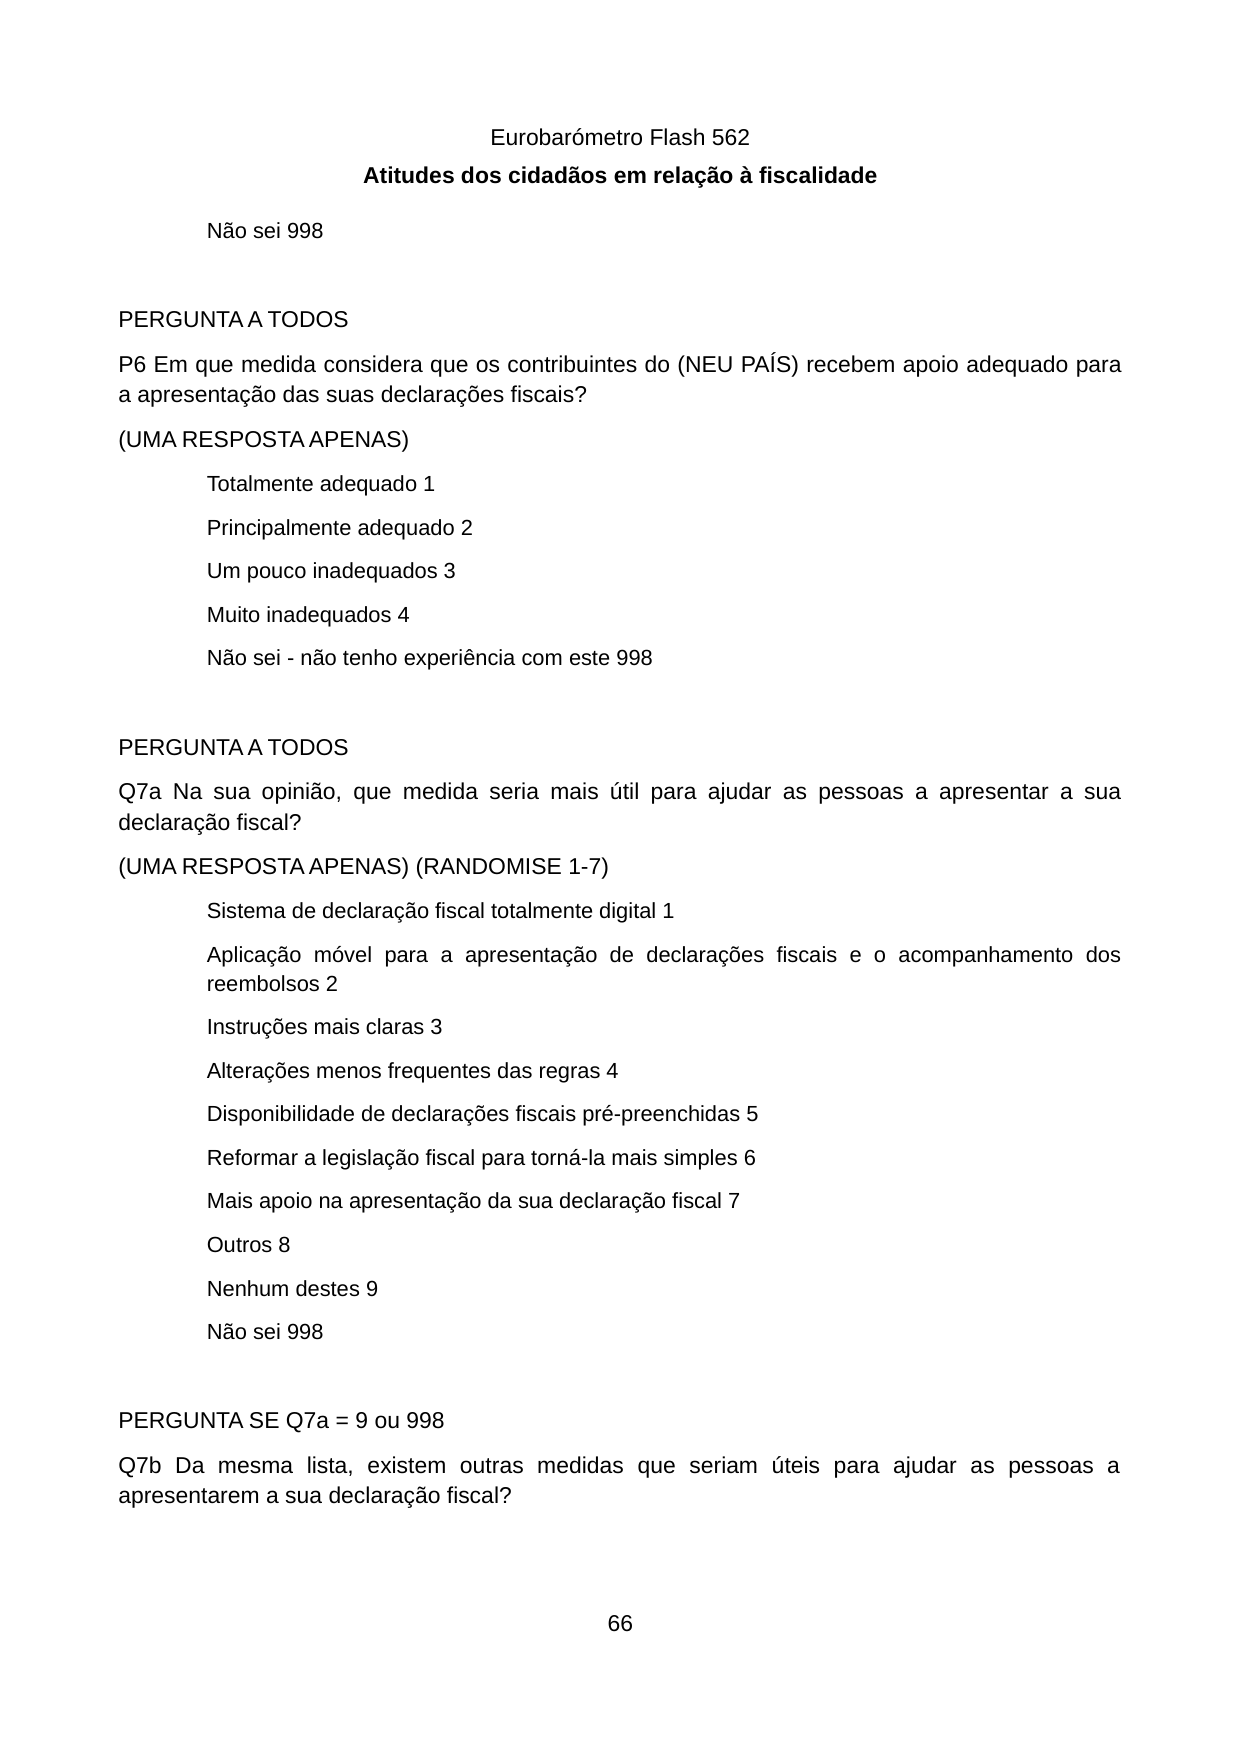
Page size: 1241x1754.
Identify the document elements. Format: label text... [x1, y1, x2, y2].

text Muito inadequados 4 [207, 602, 1122, 627]
text Alterações menos frequentes das regras 4 [207, 1058, 1122, 1083]
text Um pouco inadequados 3 [207, 558, 1122, 583]
text Sistema de declaração fiscal totalmente digital 1 [207, 898, 1122, 923]
text Mais apoio na apresentação da sua declaração fiscal 7 [207, 1188, 1122, 1213]
text Q7b Da mesma lista, existem outras medidas que seriam úteis para ajudar as pessoas a apresentarem a sua declaração fiscal? [118, 1452, 1122, 1509]
text PERGUNTA SE Q7a = 9 ou 998 [118, 1407, 1122, 1434]
text (UMA RESPOSTA APENAS) [118, 426, 1122, 453]
text Q7a Na sua opinião, que medida seria mais útil para ajudar as pessoas a apresentar a sua declaração fiscal? [118, 778, 1122, 835]
text PERGUNTA A TODOS [118, 306, 1122, 333]
text P6 Em que medida considera que os contribuintes do (NEU PAÍS) recebem apoio adequado para a apresentação das suas declarações fiscais? [118, 351, 1122, 408]
text Totalmente adequado 1 [207, 471, 1122, 496]
text Não sei 998 [207, 1319, 1122, 1344]
text Não sei 998 [207, 218, 1122, 243]
text Aplicação móvel para a apresentação de declarações fiscais e o acompanhamento dos reembolsos 2 [207, 942, 1122, 996]
text (UMA RESPOSTA APENAS) (RANDOMISE 1-7) [118, 853, 1122, 880]
text Instruções mais claras 3 [207, 1014, 1122, 1039]
text Não sei - não tenho experiência com este 998 [207, 645, 1122, 670]
text PERGUNTA A TODOS [118, 733, 1122, 760]
text Principalmente adequado 2 [207, 514, 1122, 540]
text Nenhum destes 9 [207, 1275, 1122, 1301]
text Reformar a legislação fiscal para torná-la mais simples 6 [207, 1145, 1122, 1170]
text Outros 8 [207, 1232, 1122, 1257]
text Disponibilidade de declarações fiscais pré-preenchidas 5 [207, 1101, 1122, 1126]
